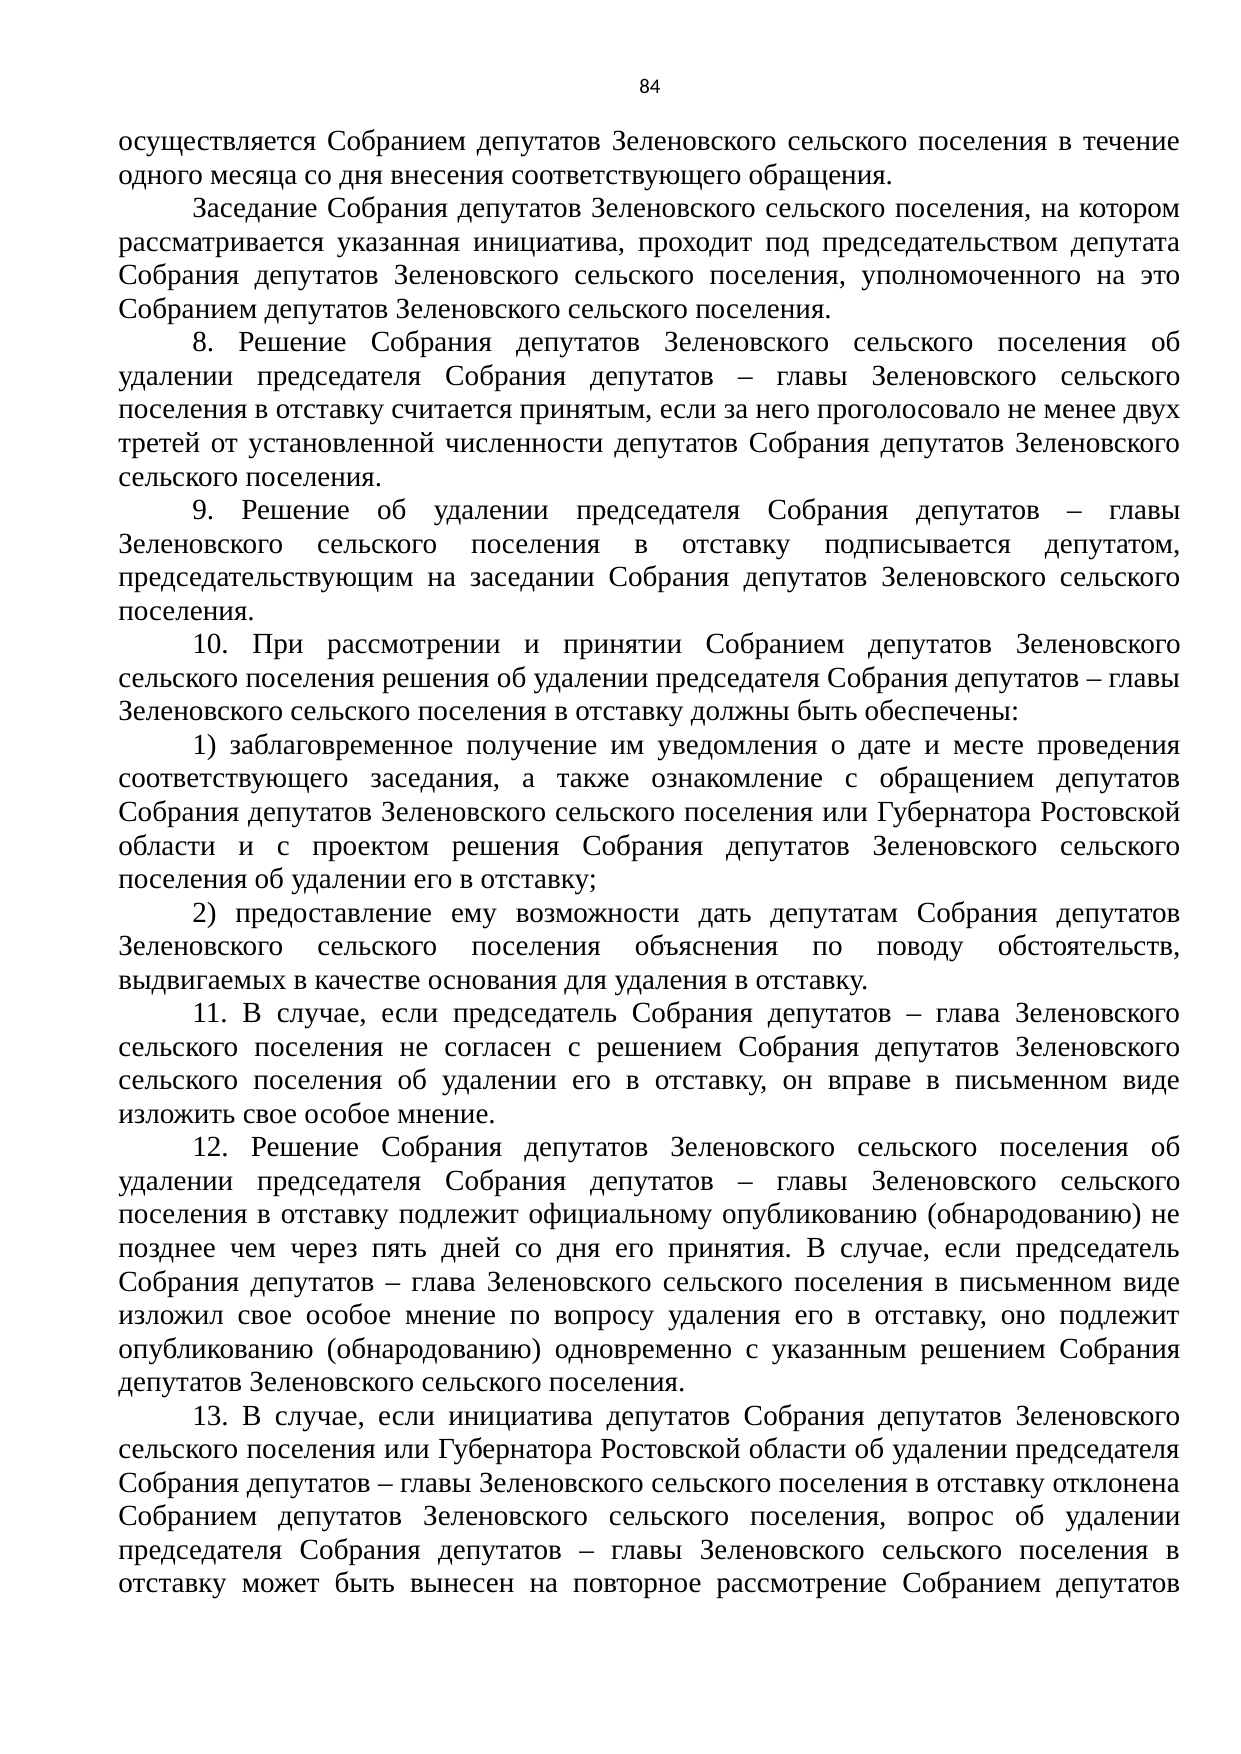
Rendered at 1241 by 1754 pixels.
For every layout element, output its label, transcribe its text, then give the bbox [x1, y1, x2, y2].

text 11. В случае, если председатель Собрания депутатов – глава Зеленовского сельского поселения не согласен с решением Собрания депутатов Зеленовского сельского поселения об удалении его в отставку, он вправе в письменном виде изложить свое особое мнение. [118, 995, 1181, 1129]
text 12. Решение Собрания депутатов Зеленовского сельского поселения об удалении председателя Собрания депутатов – главы Зеленовского сельского поселения в отставку подлежит официальному опубликованию (обнародованию) не позднее чем через пять дней со дня его принятия. В случае, если председатель Собрания депутатов – глава Зеленовского сельского поселения в письменном виде изложил свое особое мнение по вопросу удаления его в отставку, оно подлежит опубликованию (обнародованию) одновременно с указанным решением Собрания депутатов Зеленовского сельского поселения. [118, 1129, 1181, 1398]
text 10. При рассмотрении и принятии Собранием депутатов Зеленовского сельского поселения решения об удалении председателя Собрания депутатов – главы Зеленовского сельского поселения в отставку должны быть обеспечены: [118, 626, 1181, 727]
text 13. В случае, если инициатива депутатов Собрания депутатов Зеленовского сельского поселения или Губернатора Ростовской области об удалении председателя Собрания депутатов – главы Зеленовского сельского поселения в отставку отклонена Собранием депутатов Зеленовского сельского поселения, вопрос об удалении председателя Собрания депутатов – главы Зеленовского сельского поселения в отставку может быть вынесен на повторное рассмотрение Собранием депутатов [118, 1398, 1181, 1599]
text 1) заблаговременное получение им уведомления о дате и месте проведения соответствующего заседания, а также ознакомление с обращением депутатов Собрания депутатов Зеленовского сельского поселения или Губернатора Ростовской области и с проектом решения Собрания депутатов Зеленовского сельского поселения об удалении его в отставку; [118, 727, 1181, 895]
text 9. Решение об удалении председателя Собрания депутатов – главы Зеленовского сельского поселения в отставку подписывается депутатом, председательствующим на заседании Собрания депутатов Зеленовского сельского поселения. [118, 492, 1181, 626]
text осуществляется Собранием депутатов Зеленовского сельского поселения в течение одного месяца со дня внесения соответствующего обращения. [118, 123, 1181, 190]
text 2) предоставление ему возможности дать депутатам Собрания депутатов Зеленовского сельского поселения объяснения по поводу обстоятельств, выдвигаемых в качестве основания для удаления в отставку. [118, 895, 1181, 995]
text Заседание Собрания депутатов Зеленовского сельского поселения, на котором рассматривается указанная инициатива, проходит под председательством депутата Собрания депутатов Зеленовского сельского поселения, уполномоченного на это Собранием депутатов Зеленовского сельского поселения. [118, 190, 1181, 324]
text 8. Решение Собрания депутатов Зеленовского сельского поселения об удалении председателя Собрания депутатов – главы Зеленовского сельского поселения в отставку считается принятым, если за него проголосовало не менее двух третей от установленной численности депутатов Собрания депутатов Зеленовского сельского поселения. [118, 324, 1181, 492]
